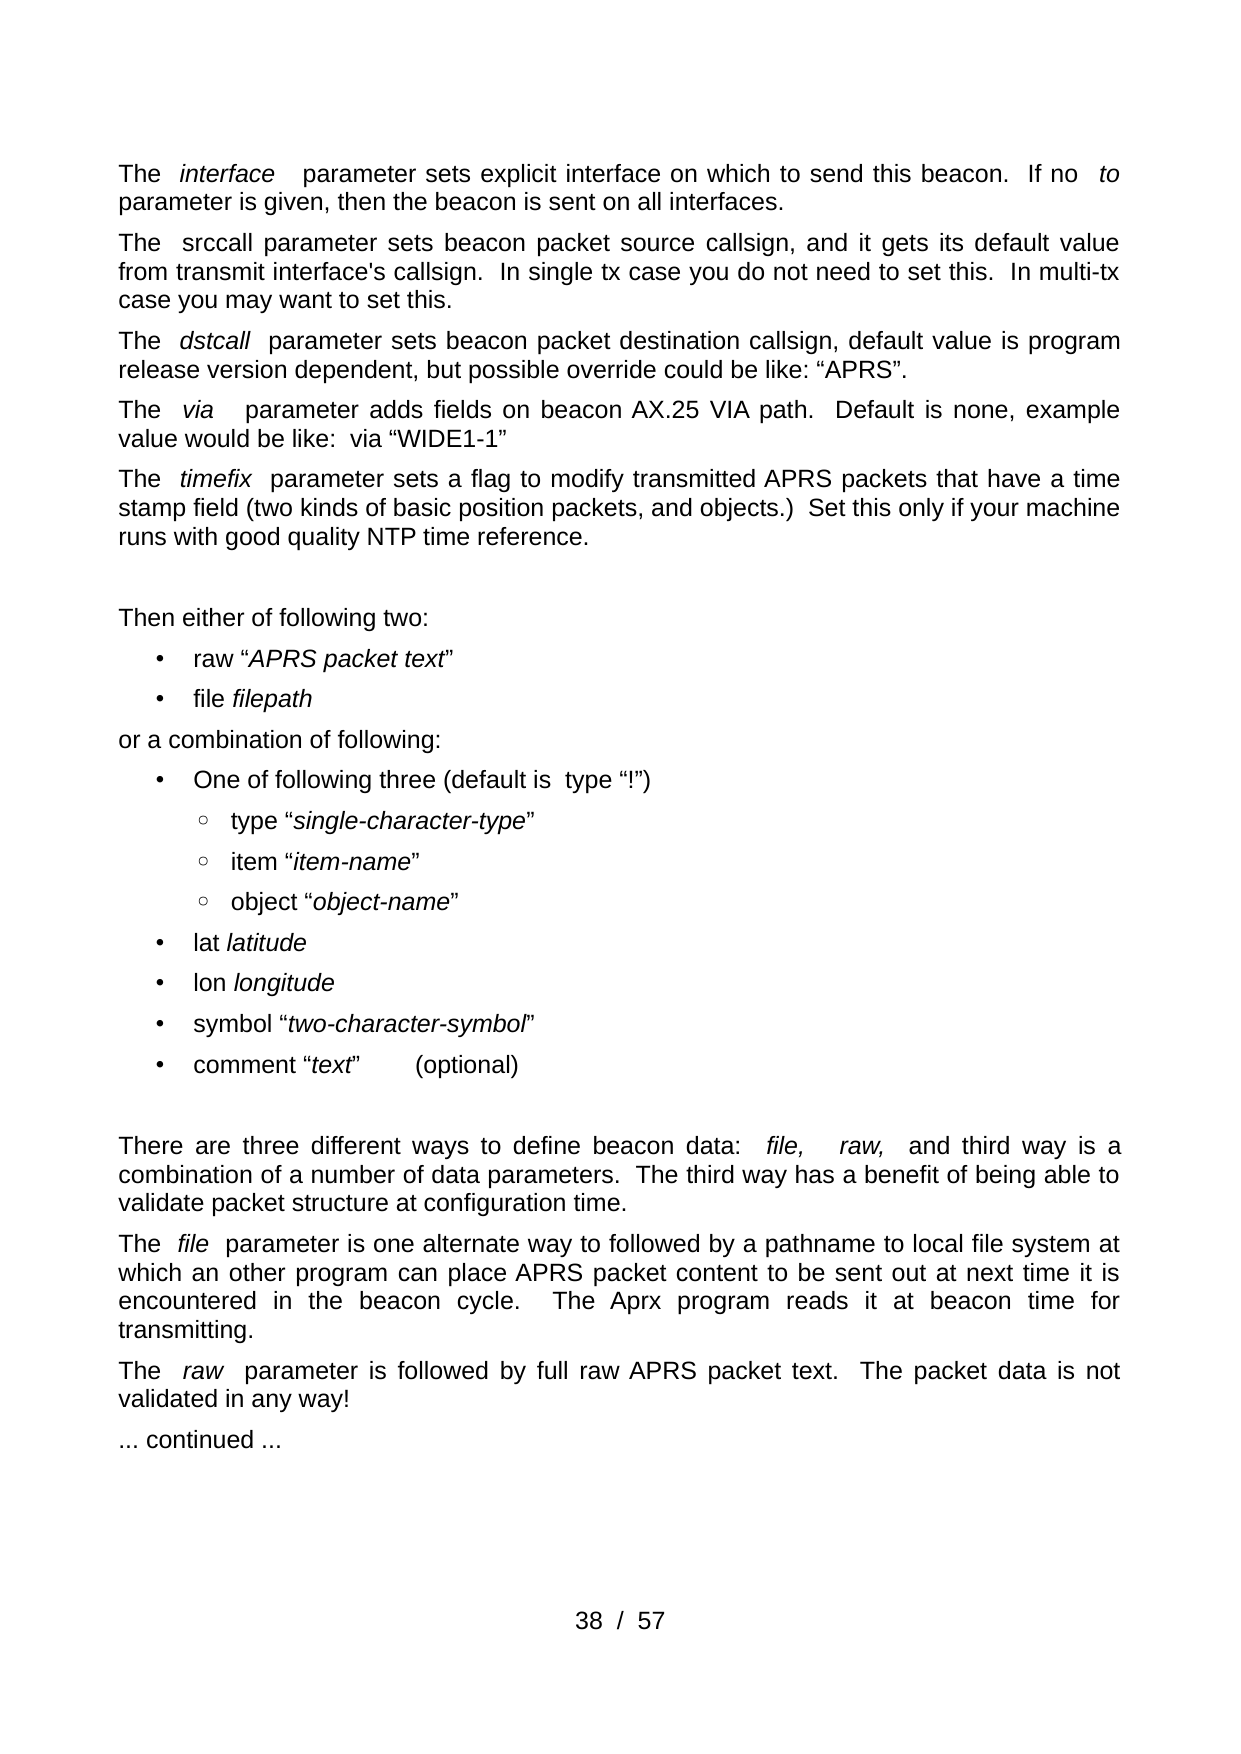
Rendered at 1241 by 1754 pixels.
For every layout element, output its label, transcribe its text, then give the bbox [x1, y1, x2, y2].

text The timefix parameter sets a flag to modify transmitted APRS packets that have a time stamp field (two kinds of basic position packets, and objects.) Set this only if your machine runs with good quality NTP time reference. [118, 464, 1122, 551]
text ... continued ... [118, 1425, 1122, 1454]
text Then either of following two: [118, 603, 1122, 632]
text The raw parameter is followed by full raw APRS packet text. The packet data is not validated in any way! [118, 1356, 1122, 1413]
text The interface parameter sets explicit interface on which to send this beacon. If no to parameter is given, then the beacon is sent on all interfaces. [118, 159, 1122, 216]
list type “single-character-type” [193, 806, 1122, 835]
text There are three different ways to define beacon data: file, raw, and third way is a combination of a number of data parameters. The third way has a benefit of being able to validate packet structure at configuration time. [118, 1131, 1122, 1217]
text or a combination of following: [118, 725, 1122, 753]
text The srccall parameter sets beacon packet source callsign, and it gets its default value from transmit interface's callsign. In single tx case you do not need to set this. In multi-tx case you may want to set this. [118, 228, 1122, 314]
list object “object-name” [193, 887, 1122, 916]
text The via parameter adds fields on beacon AX.25 VIA path. Default is none, example value would be like: via “WIDE1-1” [118, 395, 1122, 453]
list lon longitude [156, 968, 1122, 997]
list lat latitude [156, 928, 1122, 957]
list item “item-name” [193, 847, 1122, 875]
list One of following three (default is type “!”) [156, 765, 1122, 794]
list comment “text” (optional) [156, 1050, 1122, 1078]
list file filepath [156, 684, 1122, 713]
text The dstcall parameter sets beacon packet destination callsign, default value is program release version dependent, but possible override could be like: “APRS”. [118, 326, 1122, 383]
list raw “APRS packet text” [156, 643, 1122, 672]
list symbol “two-character-symbol” [156, 1009, 1122, 1038]
text The file parameter is one alternate way to followed by a pathname to local file system at which an other program can place APRS packet content to be sent out at next time it is encountered in the beacon cycle. The Aprx program reads it at beacon time for transmitting. [118, 1229, 1122, 1344]
